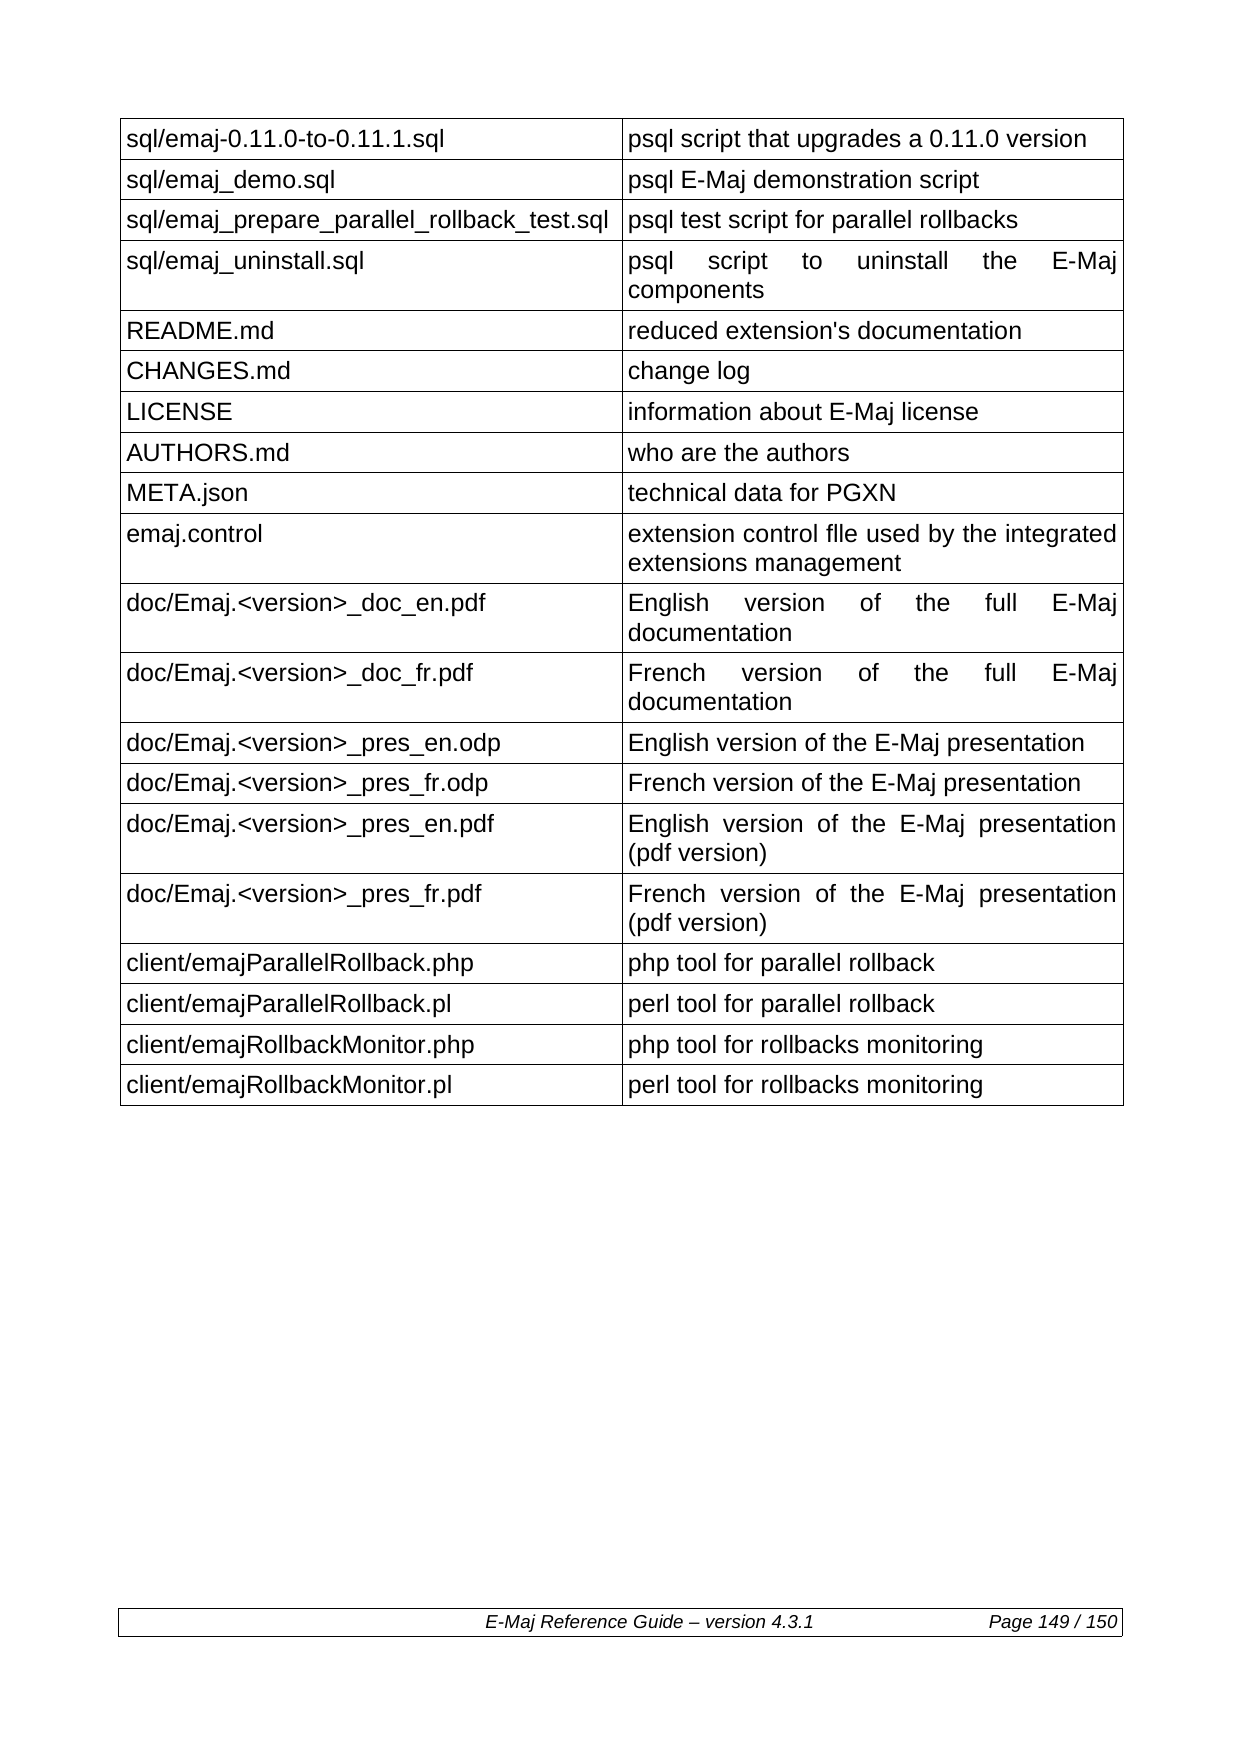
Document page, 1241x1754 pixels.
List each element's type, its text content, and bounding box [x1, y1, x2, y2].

table_cell psql test script for parallel rollbacks [623, 200, 1123, 240]
table_cell client/emajRollbackMonitor.php [121, 1025, 622, 1064]
table_cell php tool for parallel rollback [623, 944, 1123, 983]
table_cell information about E-Maj license [623, 392, 1123, 432]
table_cell change log [623, 351, 1123, 391]
table_cell META.json [121, 473, 622, 513]
table_cell AUTHORS.md [121, 433, 622, 472]
table_cell doc/Emaj.<version>_pres_fr.odp [121, 764, 622, 803]
table_cell extension control flle used by the integrated extensions management [623, 514, 1123, 582]
table_cell English version of the E-Maj presentation (pdf version) [623, 804, 1123, 873]
table_cell CHANGES.md [121, 351, 622, 391]
table_cell client/emajParallelRollback.pl [121, 984, 622, 1024]
table_cell sql/emaj-0.11.0-to-0.11.1.sql [121, 119, 622, 159]
table_cell doc/Emaj.<version>_pres_en.pdf [121, 804, 622, 873]
table_cell README.md [121, 311, 622, 350]
table_cell French version of the full E-Maj documentation [623, 653, 1123, 722]
table_cell psql script that upgrades a 0.11.0 version [623, 119, 1123, 159]
table_cell LICENSE [121, 392, 622, 432]
table_cell who are the authors [623, 433, 1123, 472]
table_cell French version of the E-Maj presentation (pdf version) [623, 874, 1123, 942]
table_cell client/emajRollbackMonitor.pl [121, 1065, 622, 1105]
table_cell sql/emaj_prepare_parallel_rollback_test.sql [121, 200, 622, 240]
table_cell php tool for rollbacks monitoring [623, 1025, 1123, 1064]
table_cell English version of the full E-Maj documentation [623, 584, 1123, 652]
table_cell reduced extension's documentation [623, 311, 1123, 350]
table_cell client/emajParallelRollback.php [121, 944, 622, 983]
table_cell psql script to uninstall the E-Maj components [623, 241, 1123, 310]
table_cell perl tool for rollbacks monitoring [623, 1065, 1123, 1105]
table_cell perl tool for parallel rollback [623, 984, 1123, 1024]
table_cell psql E-Maj demonstration script [623, 160, 1123, 199]
table_cell sql/emaj_demo.sql [121, 160, 622, 199]
table_cell sql/emaj_uninstall.sql [121, 241, 622, 310]
table_cell emaj.control [121, 514, 622, 582]
table_cell technical data for PGXN [623, 473, 1123, 513]
table_cell French version of the E-Maj presentation [623, 764, 1123, 803]
table_cell doc/Emaj.<version>_pres_fr.pdf [121, 874, 622, 942]
table_cell English version of the E-Maj presentation [623, 723, 1123, 762]
table_cell doc/Emaj.<version>_pres_en.odp [121, 723, 622, 762]
table_cell doc/Emaj.<version>_doc_en.pdf [121, 584, 622, 652]
table_cell doc/Emaj.<version>_doc_fr.pdf [121, 653, 622, 722]
